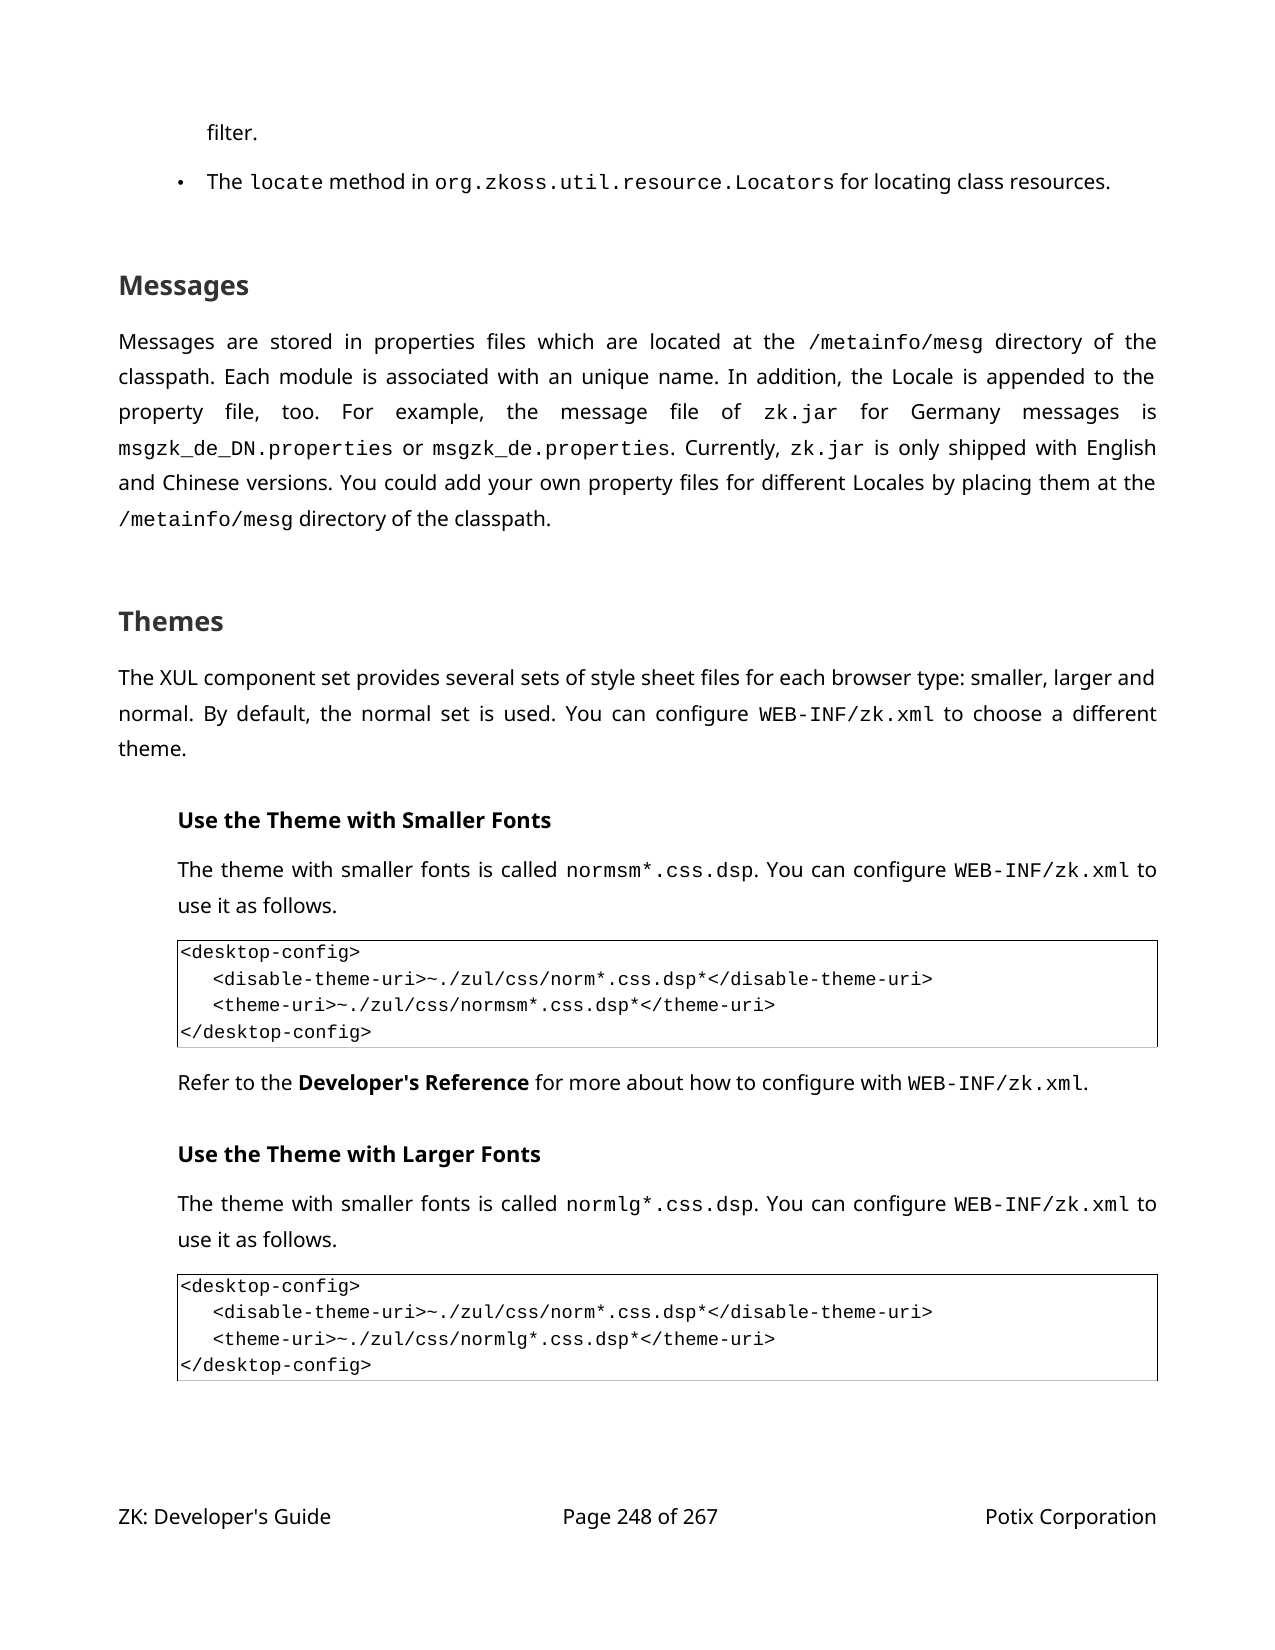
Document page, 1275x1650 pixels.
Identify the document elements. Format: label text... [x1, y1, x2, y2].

text <desktop-config> <disable-theme-uri>~./zul/css/norm*.css.dsp*</disable-theme-uri> <theme-uri>~./zul/css/normsm*.css.dsp*</theme-uri> </desktop-config> [178, 941, 1157, 1047]
text <desktop-config> <disable-theme-uri>~./zul/css/norm*.css.dsp*</disable-theme-uri> <theme-uri>~./zul/css/normlg*.css.dsp*</theme-uri> </desktop-config> [178, 1275, 1157, 1380]
text The theme with smaller fonts is called normlg*.css.dsp. You can configure WEB-INF/zk.xml to use it as follows. [177, 1189, 1157, 1253]
list filter. [177, 118, 1157, 146]
subtitle Themes [118, 603, 1157, 640]
text The XUL component set provides several sets of style sheet files for each browser type: smaller, larger and normal. By default, the normal set is used. You can configure WEB-INF/zk.xml to choose a different theme. [118, 663, 1157, 762]
subtitle Use the Theme with Larger Fonts [177, 1139, 1157, 1169]
list The locate method in org.zkoss.util.resource.Locators for locating class resources. [177, 167, 1157, 196]
text Messages are stored in properties files which are located at the /metainfo/mesg directory of the classpath. Each module is associated with an unique name. In addition, the Locale is appended to the property file, too. For example, the message file of zk.jar for Germany messages is msgzk_de_DN.properties or msgzk_de.properties. Currently, zk.jar is only shipped with English and Chinese versions. You could add your own property files for different Locales by placing them at the /metainfo/mesg directory of the classpath. [118, 327, 1157, 532]
text Refer to the Developer's Reference for more about how to configure with WEB-INF/zk.xml. [177, 1068, 1157, 1096]
subtitle Messages [118, 266, 1157, 303]
text The theme with smaller fonts is called normsm*.css.dsp. You can configure WEB-INF/zk.xml to use it as follows. [177, 856, 1157, 919]
subtitle Use the Theme with Smaller Fonts [177, 805, 1157, 835]
